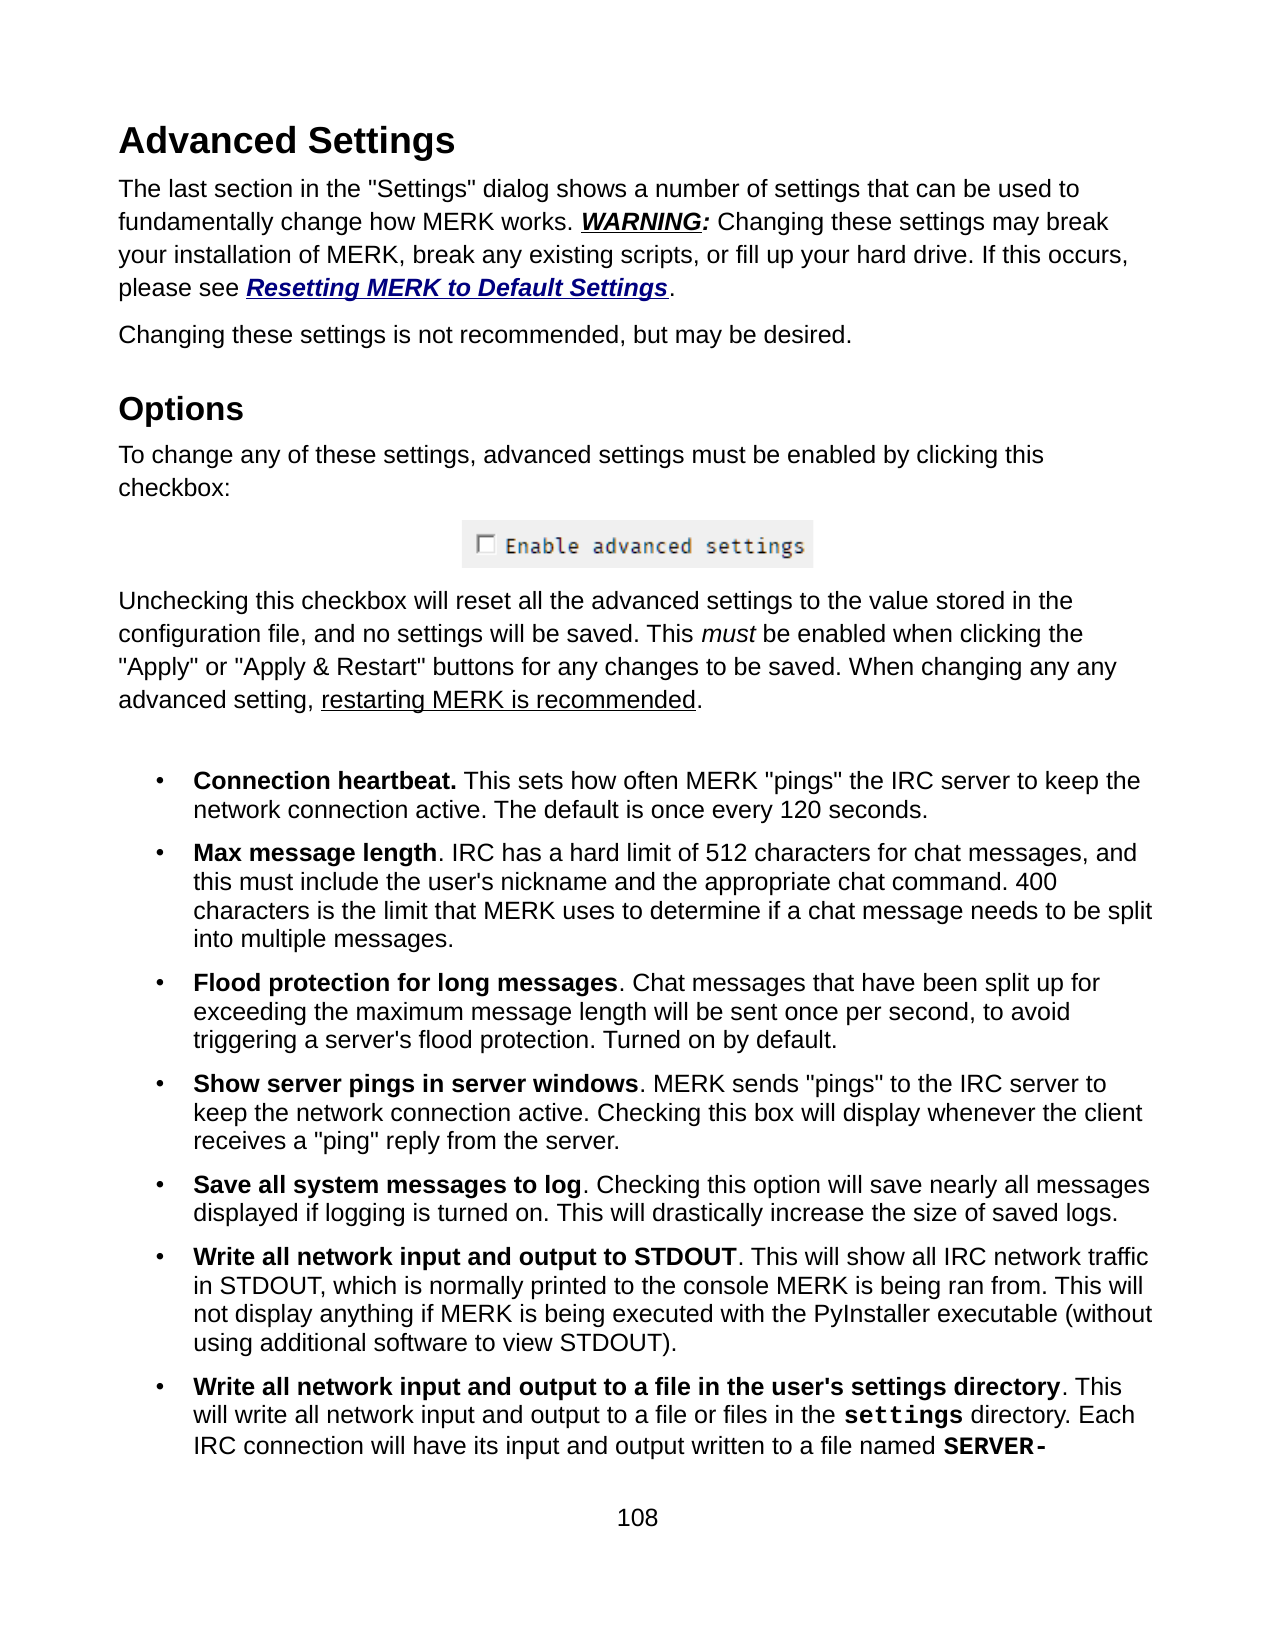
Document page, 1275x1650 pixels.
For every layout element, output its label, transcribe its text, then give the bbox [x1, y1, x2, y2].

subtitle Options [118, 389, 1157, 427]
text The last section in the "Settings" dialog shows a number of settings that can be used to fundamentally change how MERK works. WARNING: Changing these settings may break your installation of MERK, break any existing scripts, or fill up your hard drive. If this occurs, please see Resetting MERK to Default Settings. [118, 174, 1157, 302]
picture [461, 520, 814, 568]
list Write all network input and output to STDOUT. This will show all IRC network traffic in STDOUT, which is normally printed to the console MERK is being ran from. This will not display anything if MERK is being executed with the PyInstaller executable (without using additional software to view STDOUT). [156, 1242, 1157, 1357]
list Flood protection for long messages. Chat messages that have been split up for exceeding the maximum message length will be sent once per second, to avoid triggering a server's flood protection. Turned on by default. [156, 968, 1157, 1054]
list Write all network input and output to a file in the user's settings directory. This will write all network input and output to a file or files in the settings directory. Each IRC connection will have its input and output written to a file named SERVER- [156, 1371, 1157, 1462]
list Max message length. IRC has a hard limit of 512 characters for chat messages, and this must include the user's nickname and the appropriate chat command. 400 characters is the limit that MERK uses to determine if a chat message needs to be split into multiple messages. [156, 838, 1157, 953]
text To change any of these settings, advanced settings must be enabled by clicking this checkbox: [118, 440, 1157, 502]
list Save all system messages to log. Checking this option will save nearly all messages displayed if logging is turned on. This will drastically increase the size of saved logs. [156, 1169, 1157, 1227]
list Connection heartbeat. This sets how often MERK "pings" the IRC server to keep the network connection active. The default is once every 120 seconds. [156, 766, 1157, 823]
text Unchecking this checkbox will reset all the advanced settings to the value stored in the configuration file, and no settings will be saved. This must be enabled when clicking the "Apply" or "Apply & Restart" buttons for any changes to be saved. When changing any any advanced setting, restarting MERK is recommended. [118, 586, 1157, 747]
subtitle Advanced Settings [118, 118, 1157, 161]
list Show server pings in server windows. MERK sends "pings" to the IRC server to keep the network connection active. Checking this box will display whenever the client receives a "ping" reply from the server. [156, 1069, 1157, 1155]
text Changing these settings is not recommended, but may be desired. [118, 320, 1157, 349]
